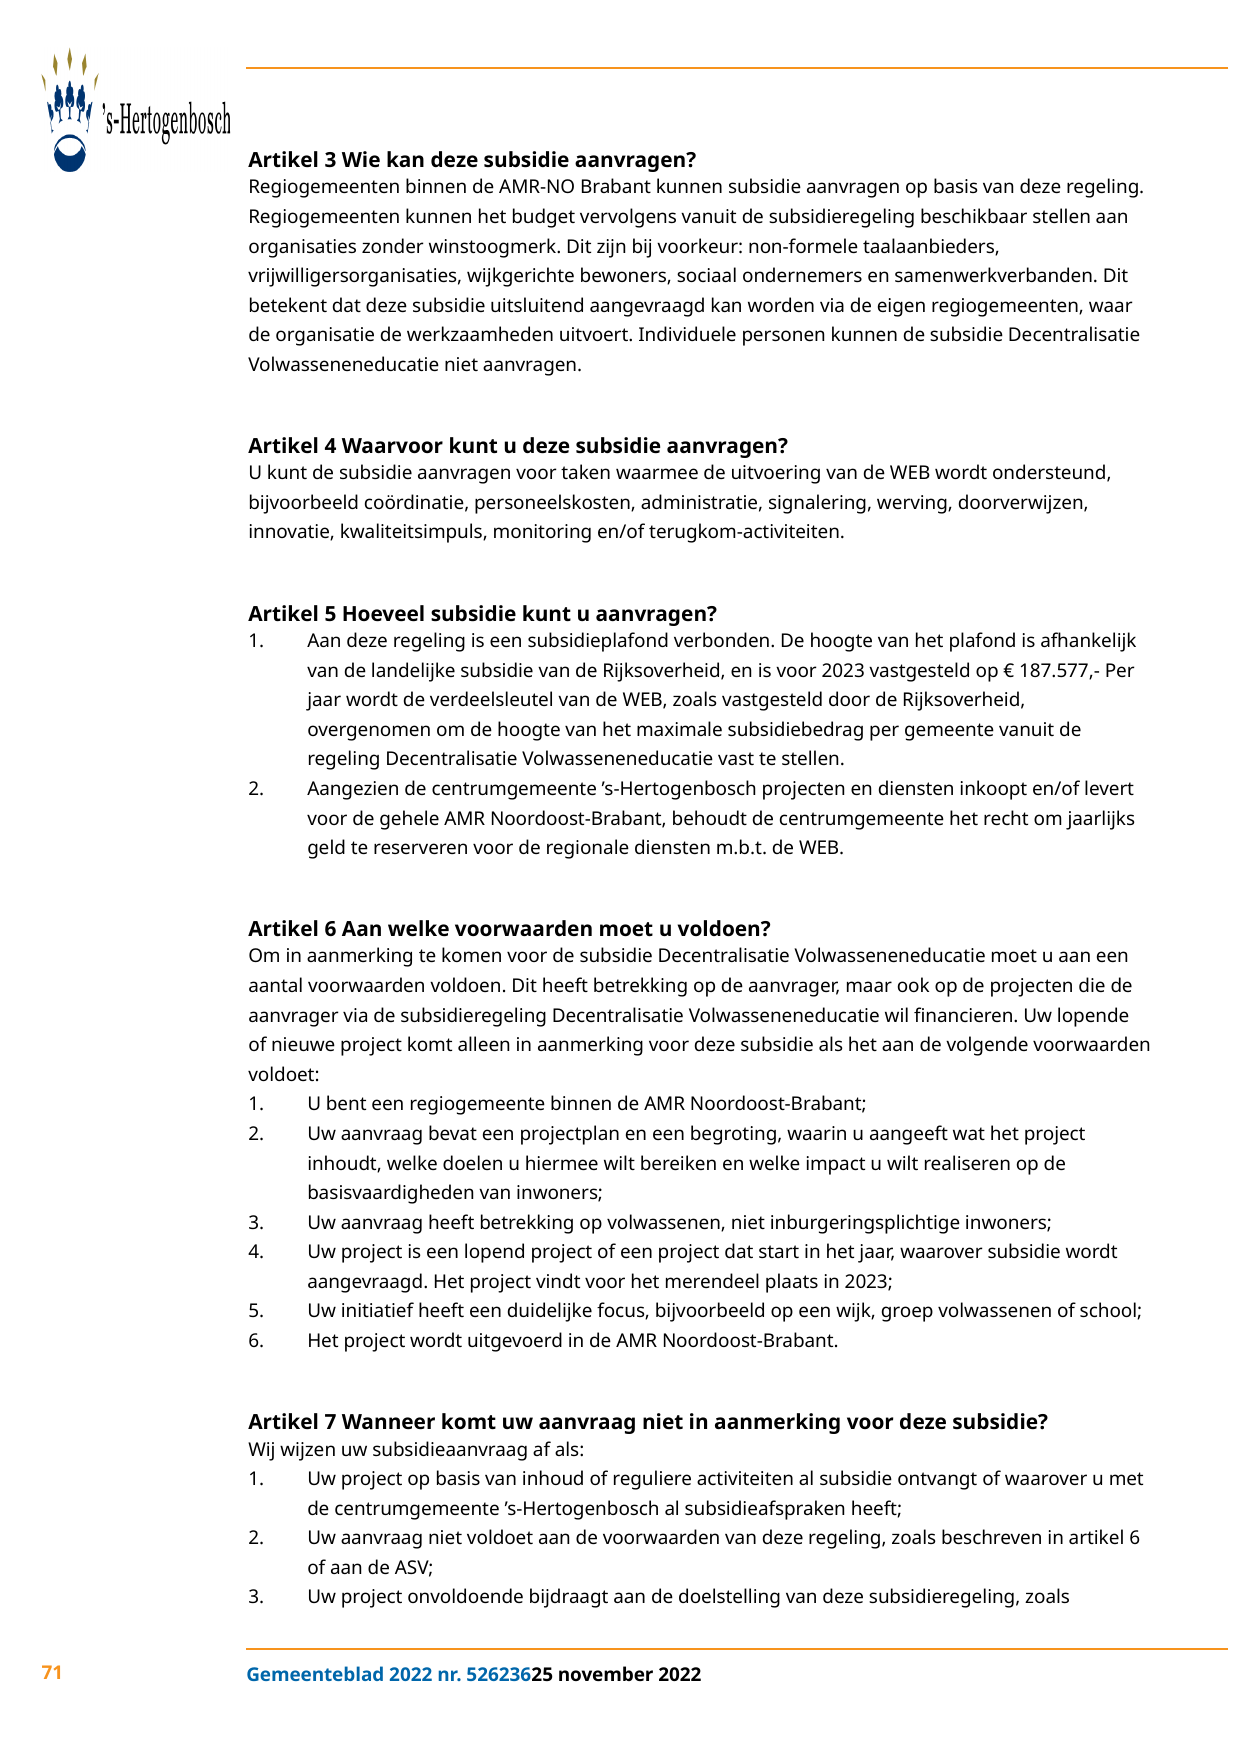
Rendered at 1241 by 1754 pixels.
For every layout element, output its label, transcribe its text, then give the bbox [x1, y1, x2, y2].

list Aan deze regeling is een subsidieplafond verbonden. De hoogte van het plafond is afhankelijk van de landelijke subsidie van de Rijksoverheid, en is voor 2023 vastgesteld op € 187.577,- Per jaar wordt de verdeelsleutel van de WEB, zoals vastgesteld door de Rijksoverheid, overgenomen om de hoogte van het maximale subsidiebedrag per gemeente vanuit de regeling Decentralisatie Volwasseneneducatie vast te stellen. [248, 627, 1152, 771]
text Artikel 7 Wanneer komt uw aanvraag niet in aanmerking voor deze subsidie? [248, 1407, 1152, 1436]
list U bent een regiogemeente binnen de AMR Noordoost-Brabant; [248, 1091, 1152, 1116]
picture [41, 47, 231, 172]
list Uw project onvoldoende bijdraagt aan de doelstelling van deze subsidieregeling, zoals [248, 1584, 1152, 1609]
list Uw aanvraag niet voldoet aan de voorwaarden van deze regeling, zoals beschreven in artikel 6 of aan de ASV; [248, 1524, 1152, 1580]
text Wij wijzen uw subsidieaanvraag af als: [248, 1436, 1152, 1461]
text U kunt de subsidie aanvragen voor taken waarmee de uitvoering van de WEB wordt ondersteund, bijvoorbeeld coördinatie, personeelskosten, administratie, signalering, werving, doorverwijzen, innovatie, kwaliteitsimpuls, monitoring en/of terugkom-activiteiten. [248, 459, 1152, 544]
text Artikel 6 Aan welke voorwaarden moet u voldoen? [248, 914, 1152, 943]
list Uw aanvraag bevat een projectplan en een begroting, waarin u aangeeft wat het project inhoudt, welke doelen u hiermee wilt bereiken en welke impact u wilt realiseren op de basisvaardigheden van inwoners; [248, 1120, 1152, 1205]
text Artikel 3 Wie kan deze subsidie aanvragen? [248, 145, 1152, 174]
text Artikel 5 Hoeveel subsidie kunt u aanvragen? [248, 599, 1152, 627]
text Artikel 4 Waarvoor kunt u deze subsidie aanvragen? [248, 431, 1152, 459]
list Uw initiatief heeft een duidelijke focus, bijvoorbeeld op een wijk, groep volwassenen of school; [248, 1298, 1152, 1323]
text Om in aanmerking te komen voor de subsidie Decentralisatie Volwasseneneducatie moet u aan een aantal voorwaarden voldoen. Dit heeft betrekking op de aanvrager, maar ook op de projecten die de aanvrager via de subsidieregeling Decentralisatie Volwasseneneducatie wil financieren. Uw lopende of nieuwe project komt alleen in aanmerking voor deze subsidie als het aan de volgende voorwaarden voldoet: [248, 943, 1152, 1087]
list Uw project is een lopend project of een project dat start in het jaar, waarover subsidie wordt aangevraagd. Het project vindt voor het merendeel plaats in 2023; [248, 1238, 1152, 1294]
list Het project wordt uitgevoerd in de AMR Noordoost-Brabant. [248, 1327, 1152, 1353]
list Aangezien de centrumgemeente ’s-Hertogenbosch projecten en diensten inkoopt en/of levert voor de gehele AMR Noordoost-Brabant, behoudt de centrumgemeente het recht om jaarlijks geld te reserveren voor de regionale diensten m.b.t. de WEB. [248, 775, 1152, 860]
text Regiogemeenten binnen de AMR-NO Brabant kunnen subsidie aanvragen op basis van deze regeling. Regiogemeenten kunnen het budget vervolgens vanuit de subsidieregeling beschikbaar stellen aan organisaties zonder winstoogmerk. Dit zijn bij voorkeur: non-formele taalaanbieders, vrijwilligersorganisaties, wijkgerichte bewoners, sociaal ondernemers en samenwerkverbanden. Dit betekent dat deze subsidie uitsluitend aangevraagd kan worden via de eigen regiogemeenten, waar de organisatie de werkzaamheden uitvoert. Individuele personen kunnen de subsidie Decentralisatie Volwasseneneducatie niet aanvragen. [248, 174, 1152, 377]
list Uw project op basis van inhoud of reguliere activiteiten al subsidie ontvangt of waarover u met de centrumgemeente ’s-Hertogenbosch al subsidieafspraken heeft; [248, 1465, 1152, 1521]
list Uw aanvraag heeft betrekking op volwassenen, niet inburgeringsplichtige inwoners; [248, 1209, 1152, 1235]
